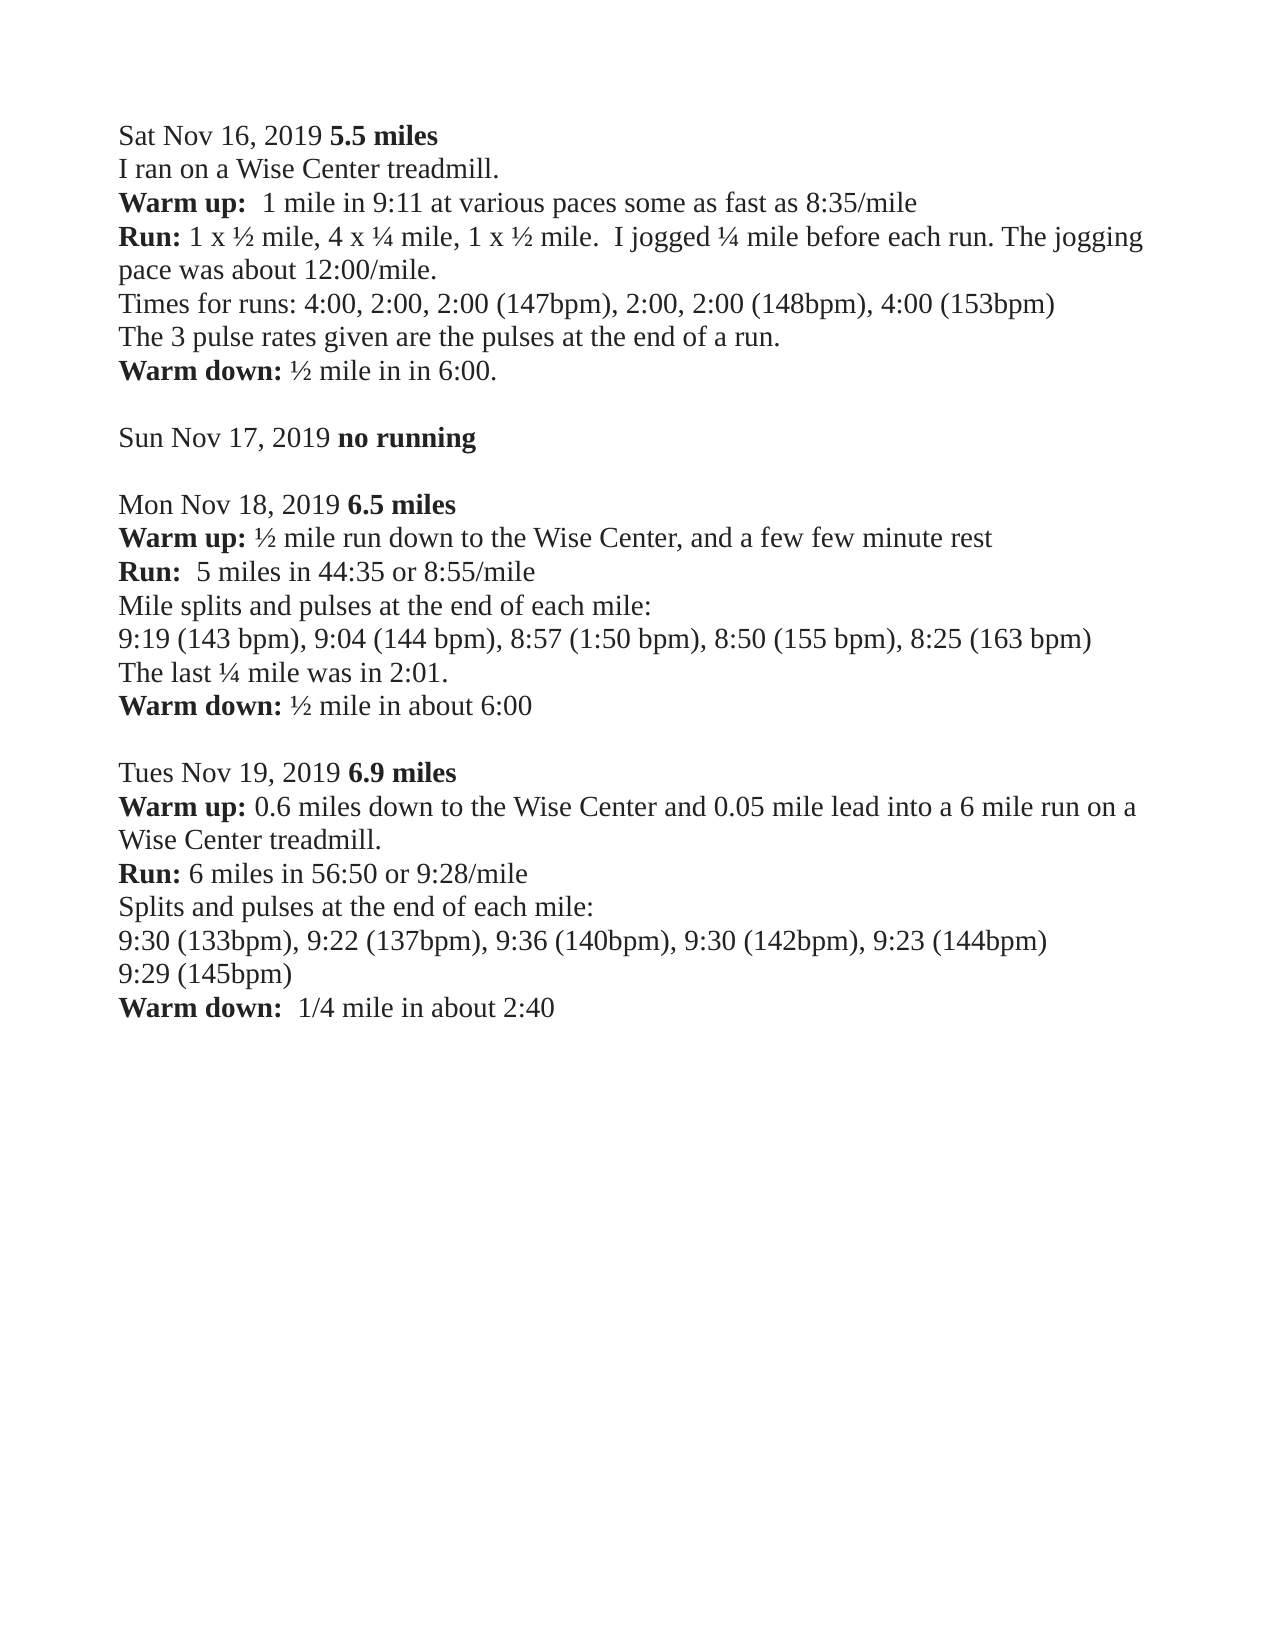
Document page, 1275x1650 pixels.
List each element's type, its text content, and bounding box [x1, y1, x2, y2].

text Splits and pulses at the end of each mile: [118, 889, 1161, 923]
text Run: 1 x ½ mile, 4 x ¼ mile, 1 x ½ mile. I jogged ¼ mile before each run. The jogging pace was about 12:00/mile. [118, 219, 1161, 286]
text Warm down: 1/4 mile in about 2:40 [118, 990, 1161, 1024]
text Warm up: 0.6 miles down to the Wise Center and 0.05 mile lead into a 6 mile run on a Wise Center treadmill. [118, 789, 1161, 856]
text Mon Nov 18, 2019 6.5 miles [118, 487, 1161, 521]
text Warm down: ½ mile in in 6:00. [118, 353, 1161, 386]
text 9:29 (145bpm) [118, 957, 1161, 990]
text Warm down: ½ mile in about 6:00 [118, 688, 1161, 722]
text Times for runs: 4:00, 2:00, 2:00 (147bpm), 2:00, 2:00 (148bpm), 4:00 (153bpm) [118, 286, 1161, 319]
text Warm up: ½ mile run down to the Wise Center, and a few few minute rest [118, 521, 1161, 554]
text I ran on a Wise Center treadmill. [118, 152, 1161, 185]
text Mile splits and pulses at the end of each mile: [118, 588, 1161, 621]
text Run: 5 miles in 44:35 or 8:55/mile [118, 554, 1161, 588]
text Sat Nov 16, 2019 5.5 miles [118, 118, 1161, 152]
text The 3 pulse rates given are the pulses at the end of a run. [118, 319, 1161, 353]
text 9:30 (133bpm), 9:22 (137bpm), 9:36 (140bpm), 9:30 (142bpm), 9:23 (144bpm) [118, 923, 1161, 957]
text The last ¼ mile was in 2:01. [118, 655, 1161, 688]
text Warm up: 1 mile in 9:11 at various paces some as fast as 8:35/mile [118, 185, 1161, 219]
text Run: 6 miles in 56:50 or 9:28/mile [118, 856, 1161, 889]
text Tues Nov 19, 2019 6.9 miles [118, 755, 1161, 789]
text Sun Nov 17, 2019 no running [118, 420, 1161, 453]
text 9:19 (143 bpm), 9:04 (144 bpm), 8:57 (1:50 bpm), 8:50 (155 bpm), 8:25 (163 bpm) [118, 621, 1161, 655]
